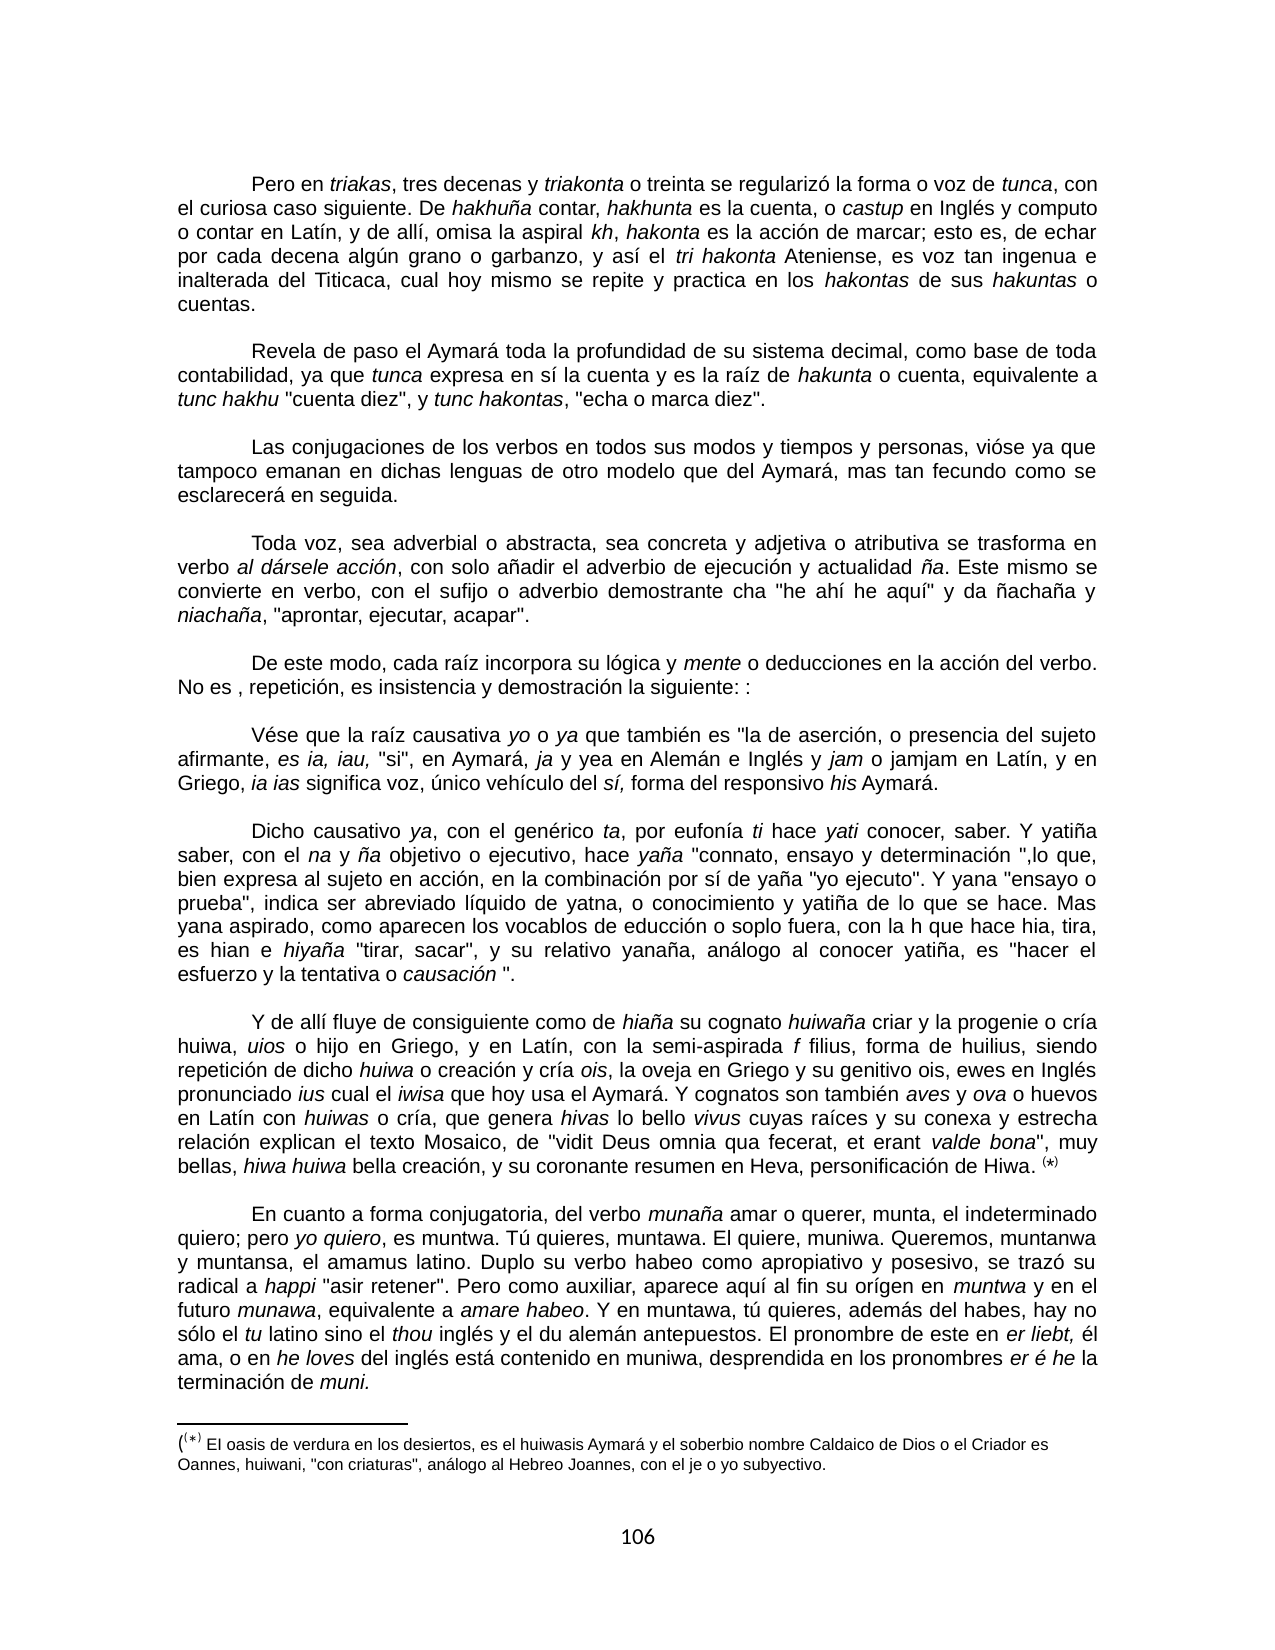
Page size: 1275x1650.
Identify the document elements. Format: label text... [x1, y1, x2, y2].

text Vése que la raíz causativa yo o ya que también es "la de aserción, o presencia del sujeto afirmante, es ia, iau, "si", en Aymará, ja y yea en Alemán e Inglés y jam o jamjam en Latín, y en Griego, ia ias significa voz, único vehículo del sí, forma del responsivo his Aymará. [177, 723, 1098, 794]
text Toda voz, sea adverbial o abstracta, sea concreta y adjetiva o atributiva se trasforma en verbo al dársele acción, con solo añadir el adverbio de ejecución y actualidad ña. Este mismo se convierte en verbo, con el sufijo o adverbio demostrante cha "he ahí he aquí" y da ñachaña y niachaña, "aprontar, ejecutar, acapar". [177, 531, 1098, 627]
text En cuanto a forma conjugatoria, del verbo munaña amar o querer, munta, el indeterminado quiero; pero yo quiero, es muntwa. Tú quieres, muntawa. El quiere, muniwa. Queremos, muntanwa y muntansa, el amamus latino. Duplo su verbo habeo como apropiativo y posesivo, se trazó su radical a happi "asir retener". Pero como auxiliar, aparece aquí al fin su orígen en muntwa y en el futuro munawa, equivalente a amare habeo. Y en muntawa, tú quieres, además del habes, hay no sólo el tu latino sino el thou inglés y el du alemán antepuestos. El pronombre de este en er liebt, él ama, o en he loves del inglés está contenido en muniwa, desprendida en los pronombres er é he la terminación de muni. [177, 1202, 1098, 1393]
text Y de allí fluye de consiguiente como de hiaña su cognato huiwaña criar y la progenie o cría huiwa, uios o hijo en Griego, y en Latín, con la semi-aspirada f filius, forma de huilius, siendo repetición de dicho huiwa o creación y cría ois, la oveja en Griego y su genitivo ois, ewes en Inglés pronunciado ius cual el iwisa que hoy usa el Aymará. Y cognatos son también aves y ova o huevos en Latín con huiwas o cría, que genera hivas lo bello vivus cuyas raíces y su conexa y estrecha relación explican el texto Mosaico, de "vidit Deus omnia qua fecerat, et erant valde bona", muy bellas, hiwa huiwa bella creación, y su coronante resumen en Heva, personificación de Hiwa. *) [177, 1010, 1098, 1178]
text Las conjugaciones de los verbos en todos sus modos y tiempos y personas, vióse ya que tampoco emanan en dichas lenguas de otro modelo que del Aymará, mas tan fecundo como se esclarecerá en seguida. [177, 435, 1098, 507]
text (*) EI oasis de verdura en los desiertos, es el huiwasis Aymará y el soberbio nombre Caldaico de Dios o el Criador es Oannes, huiwani, "con criaturas", análogo al Hebreo Joannes, con el je o yo subyectivo. [177, 1430, 1098, 1474]
text Dicho causativo ya, con el genérico ta, por eufonía ti hace yati conocer, saber. Y yatiña saber, con el na y ña objetivo o ejecutivo, hace yaña "connato, ensayo y determinación ",lo que, bien expresa al sujeto en acción, en la combinación por sí de yaña "yo ejecuto". Y yana "ensayo o prueba", indica ser abreviado líquido de yatna, o conocimiento y yatiña de lo que se hace. Mas yana aspirado, como aparecen los vocablos de educción o soplo fuera, con la h que hace hia, tira, es hian e hiyaña "tirar, sacar", y su relativo yanaña, análogo al conocer yatiña, es "hacer el esfuerzo y la tentativa o causación ". [177, 818, 1098, 986]
text De este modo, cada raíz incorpora su lógica y mente o deducciones en la acción del verbo. No es , repetición, es insistencia y demostración la siguiente: : [177, 651, 1098, 699]
text Pero en triakas, tres decenas y triakonta o treinta se regularizó la forma o voz de tunca, con el curiosa caso siguiente. De hakhuña contar, hakhunta es la cuenta, o castup en Inglés y computo o contar en Latín, y de allí, omisa la aspiral kh, hakonta es la acción de marcar; esto es, de echar por cada decena algún grano o garbanzo, y así el tri hakonta Ateniense, es voz tan ingenua e inalterada del Titicaca, cual hoy mismo se repite y practica en los hakontas de sus hakuntas o cuentas. [177, 172, 1098, 315]
text Revela de paso el Aymará toda la profundidad de su sistema decimal, como base de toda contabilidad, ya que tunca expresa en sí la cuenta y es la raíz de hakunta o cuenta, equivalente a tunc hakhu "cuenta diez", y tunc hakontas, "echa o marca diez". [177, 339, 1098, 411]
